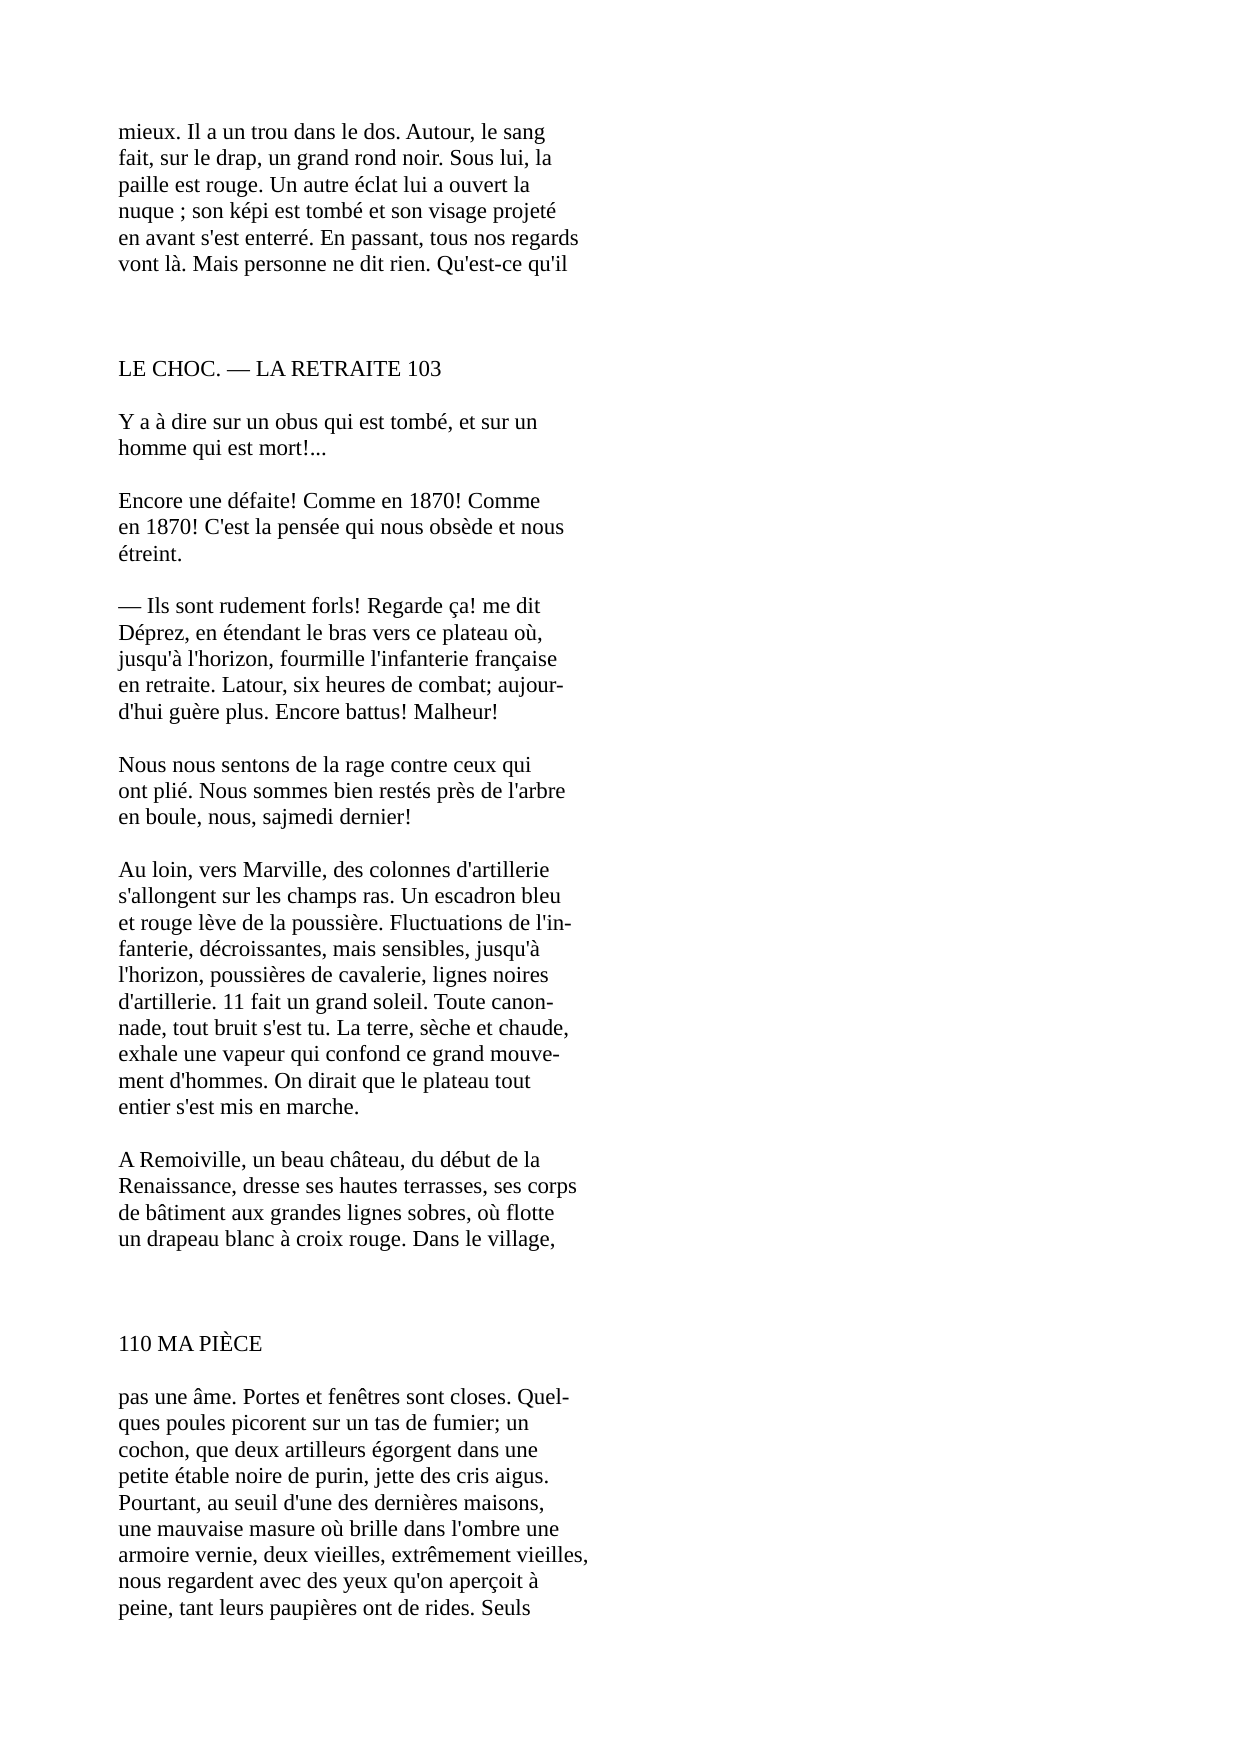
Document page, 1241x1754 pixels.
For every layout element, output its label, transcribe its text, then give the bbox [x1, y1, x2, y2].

text fait, sur le drap, un grand rond noir. Sous lui, la [118, 144, 1122, 171]
text armoire vernie, deux vieilles, extrêmement vieilles, [118, 1541, 1122, 1568]
text vont là. Mais personne ne dit rien. Qu'est-ce qu'il [118, 250, 1122, 276]
text paille est rouge. Un autre éclat lui a ouvert la [118, 171, 1122, 197]
text mieux. Il a un trou dans le dos. Autour, le sang [118, 118, 1122, 144]
text et rouge lève de la poussière. Fluctuations de l'in- [118, 909, 1122, 935]
text Encore une défaite! Comme en 1870! Comme [118, 487, 1122, 513]
text d'hui guère plus. Encore battus! Malheur! [118, 698, 1122, 724]
text s'allongent sur les champs ras. Un escadron bleu [118, 882, 1122, 909]
text 110 MA PIÈCE [118, 1330, 1122, 1357]
text de bâtiment aux grandes lignes sobres, où flotte [118, 1199, 1122, 1225]
text cochon, que deux artilleurs égorgent dans une [118, 1436, 1122, 1462]
text homme qui est mort!... [118, 434, 1122, 461]
text fanterie, décroissantes, mais sensibles, jusqu'à [118, 935, 1122, 961]
text A Remoiville, un beau château, du début de la [118, 1146, 1122, 1172]
text petite étable noire de purin, jette des cris aigus. [118, 1462, 1122, 1488]
text ques poules picorent sur un tas de fumier; un [118, 1409, 1122, 1436]
text ment d'hommes. On dirait que le plateau tout [118, 1067, 1122, 1093]
text en 1870! C'est la pensée qui nous obsède et nous [118, 513, 1122, 540]
text — Ils sont rudement forls! Regarde ça! me dit [118, 592, 1122, 619]
text pas une âme. Portes et fenêtres sont closes. Quel- [118, 1383, 1122, 1409]
text une mauvaise masure où brille dans l'ombre une [118, 1515, 1122, 1541]
text exhale une vapeur qui confond ce grand mouve- [118, 1041, 1122, 1067]
text un drapeau blanc à croix rouge. Dans le village, [118, 1225, 1122, 1251]
text en boule, nous, sajmedi dernier! [118, 803, 1122, 830]
text Y a à dire sur un obus qui est tombé, et sur un [118, 408, 1122, 434]
text LE CHOC. — LA RETRAITE 103 [118, 355, 1122, 382]
text en retraite. Latour, six heures de combat; aujour- [118, 672, 1122, 698]
text Renaissance, dresse ses hautes terrasses, ses corps [118, 1172, 1122, 1199]
text entier s'est mis en marche. [118, 1093, 1122, 1119]
text jusqu'à l'horizon, fourmille l'infanterie française [118, 645, 1122, 672]
text Pourtant, au seuil d'une des dernières maisons, [118, 1488, 1122, 1515]
text Au loin, vers Marville, des colonnes d'artillerie [118, 856, 1122, 882]
text nuque ; son képi est tombé et son visage projeté [118, 197, 1122, 223]
text nous regardent avec des yeux qu'on aperçoit à [118, 1568, 1122, 1594]
text étreint. [118, 540, 1122, 566]
text nade, tout bruit s'est tu. La terre, sèche et chaude, [118, 1014, 1122, 1041]
text l'horizon, poussières de cavalerie, lignes noires [118, 961, 1122, 988]
text peine, tant leurs paupières ont de rides. Seuls [118, 1594, 1122, 1620]
text Déprez, en étendant le bras vers ce plateau où, [118, 619, 1122, 645]
text d'artillerie. 11 fait un grand soleil. Toute canon- [118, 988, 1122, 1014]
text Nous nous sentons de la rage contre ceux qui [118, 751, 1122, 777]
text ont plié. Nous sommes bien restés près de l'arbre [118, 777, 1122, 803]
text en avant s'est enterré. En passant, tous nos regards [118, 223, 1122, 250]
